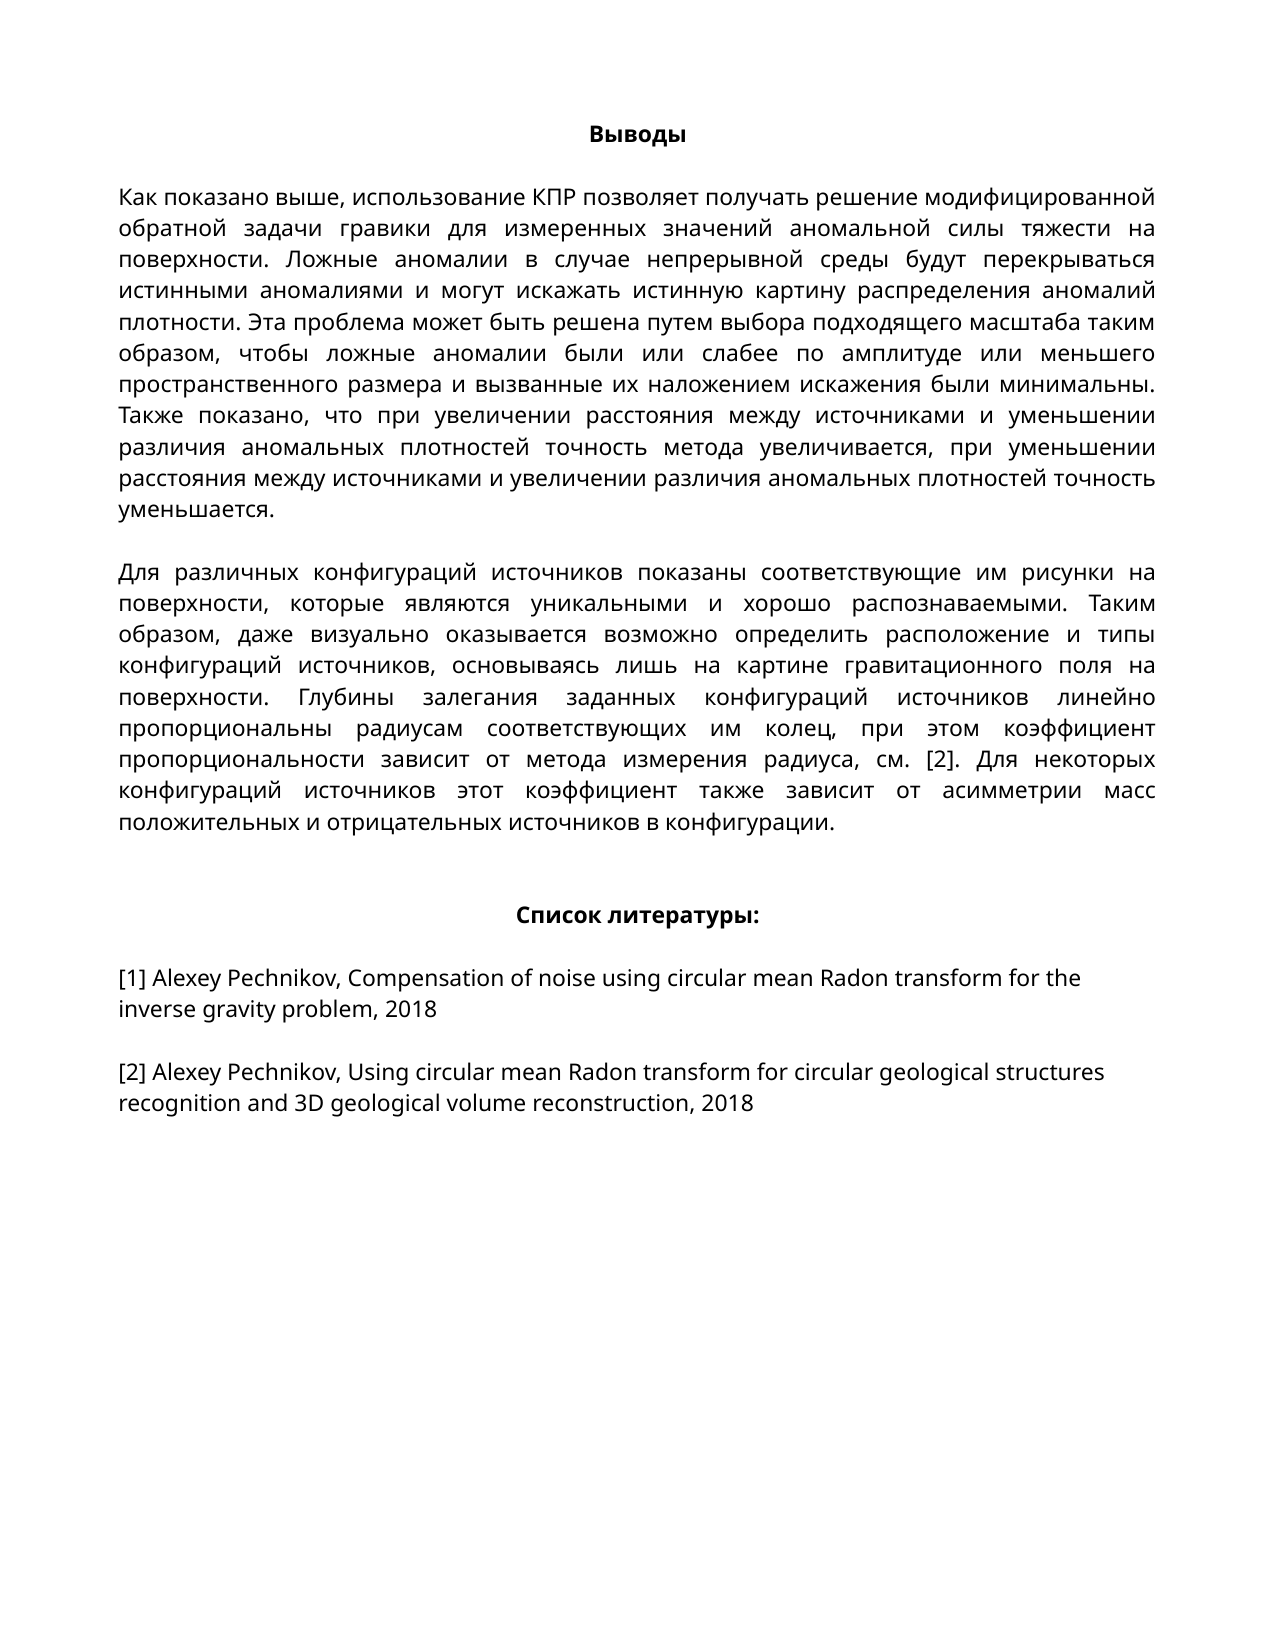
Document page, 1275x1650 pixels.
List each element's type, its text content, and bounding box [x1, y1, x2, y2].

text Как показано выше, использование КПР позволяет получать решение модифицированной обратной задачи гравики для измеренных значений аномальной силы тяжести на поверхности. Ложные аномалии в случае непрерывной среды будут перекрываться истинными аномалиями и могут искажать истинную картину распределения аномалий плотности. Эта проблема может быть решена путем выбора подходящего масштаба таким образом, чтобы ложные аномалии были или слабее по амплитуде или меньшего пространственного размера и вызванные их наложением искажения были минимальны. Также показано, что при увеличении расстояния между источниками и уменьшении различия аномальных плотностей точность метода увеличивается, при уменьшении расстояния между источниками и увеличении различия аномальных плотностей точность уменьшается. [118, 181, 1157, 524]
text Выводы [118, 118, 1157, 149]
text Список литературы: [118, 899, 1157, 931]
text [2] Alexey Pechnikov, Using circular mean Radon transform for circular geological structures recognition and 3D geological volume reconstruction, 2018 [118, 1056, 1157, 1118]
text Для различных конфигураций источников показаны соответствующие им рисунки на поверхности, которые являются уникальными и хорошо распознаваемыми. Таким образом, даже визуально оказывается возможно определить расположение и типы конфигураций источников, основываясь лишь на картине гравитационного поля на поверхности. Глубины залегания заданных конфигураций источников линейно пропорциональны радиусам соответствующих им колец, при этом коэффициент пропорциональности зависит от метода измерения радиуса, см. [2]. Для некоторых конфигураций источников этот коэффициент также зависит от асимметрии масс положительных и отрицательных источников в конфигурации. [118, 556, 1157, 837]
text [1] Alexey Pechnikov, Compensation of noise using circular mean Radon transform for the inverse gravity problem, 2018 [118, 962, 1157, 1024]
